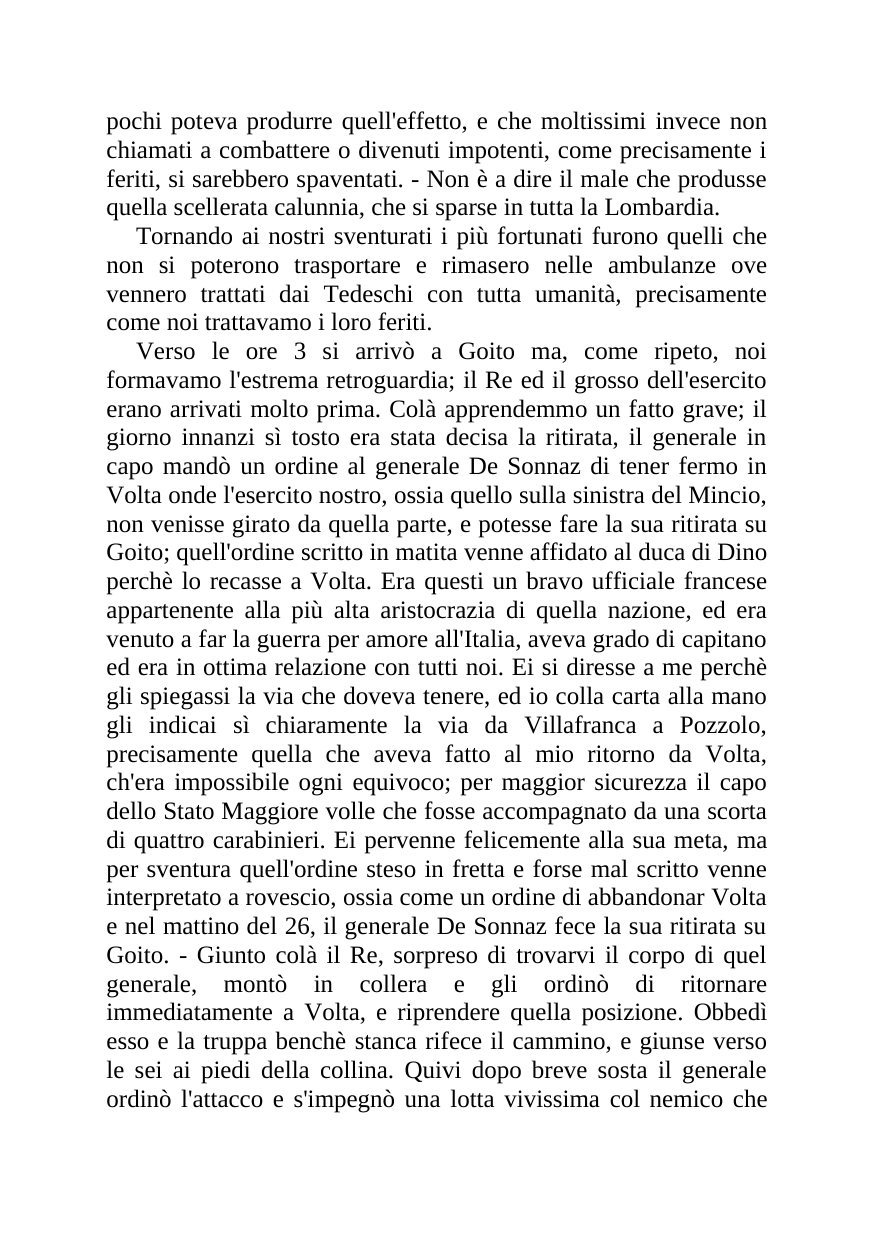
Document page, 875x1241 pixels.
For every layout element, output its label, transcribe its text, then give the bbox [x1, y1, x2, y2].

text pochi poteva produrre quell'effetto, e che moltissimi invece non chiamati a combattere o divenuti impotenti, come precisamente i feriti, si sarebbero spaventati. - Non è a dire il male che produsse quella scellerata calunnia, che si sparse in tutta la Lombardia. [106, 106, 768, 221]
text Tornando ai nostri sventurati i più fortunati furono quelli che non si poterono trasportare e rimasero nelle ambulanze ove vennero trattati dai Tedeschi con tutta umanità, precisamente come noi trattavamo i loro feriti. [106, 221, 768, 336]
text Verso le ore 3 si arrivò a Goito ma, come ripeto, noi formavamo l'estrema retroguardia; il Re ed il grosso dell'esercito erano arrivati molto prima. Colà apprendemmo un fatto grave; il giorno innanzi sì tosto era stata decisa la ritirata, il generale in capo mandò un ordine al generale De Sonnaz di tener fermo in Volta onde l'esercito nostro, ossia quello sulla sinistra del Mincio, non venisse girato da quella parte, e potesse fare la sua ritirata su Goito; quell'ordine scritto in matita venne affidato al duca di Dino perchè lo recasse a Volta. Era questi un bravo ufficiale francese appartenente alla più alta aristocrazia di quella nazione, ed era venuto a far la guerra per amore all'Italia, aveva grado di capitano ed era in ottima relazione con tutti noi. Ei si diresse a me perchè gli spiegassi la via che doveva tenere, ed io colla carta alla mano gli indicai sì chiaramente la via da Villafranca a Pozzolo, precisamente quella che aveva fatto al mio ritorno da Volta, ch'era impossibile ogni equivoco; per maggior sicurezza il capo dello Stato Maggiore volle che fosse accompagnato da una scorta di quattro carabinieri. Ei pervenne felicemente alla sua meta, ma per sventura quell'ordine steso in fretta e forse mal scritto venne interpretato a rovescio, ossia come un ordine di abbandonar Volta e nel mattino del 26, il generale De Sonnaz fece la sua ritirata su Goito. - Giunto colà il Re, sorpreso di trovarvi il corpo di quel generale, montò in collera e gli ordinò di ritornare immediatamente a Volta, e riprendere quella posizione. Obbedì esso e la truppa benchè stanca rifece il cammino, e giunse verso le sei ai piedi della collina. Quivi dopo breve sosta il generale ordinò l'attacco e s'impegnò una lotta vivissima col nemico che [106, 336, 768, 1112]
